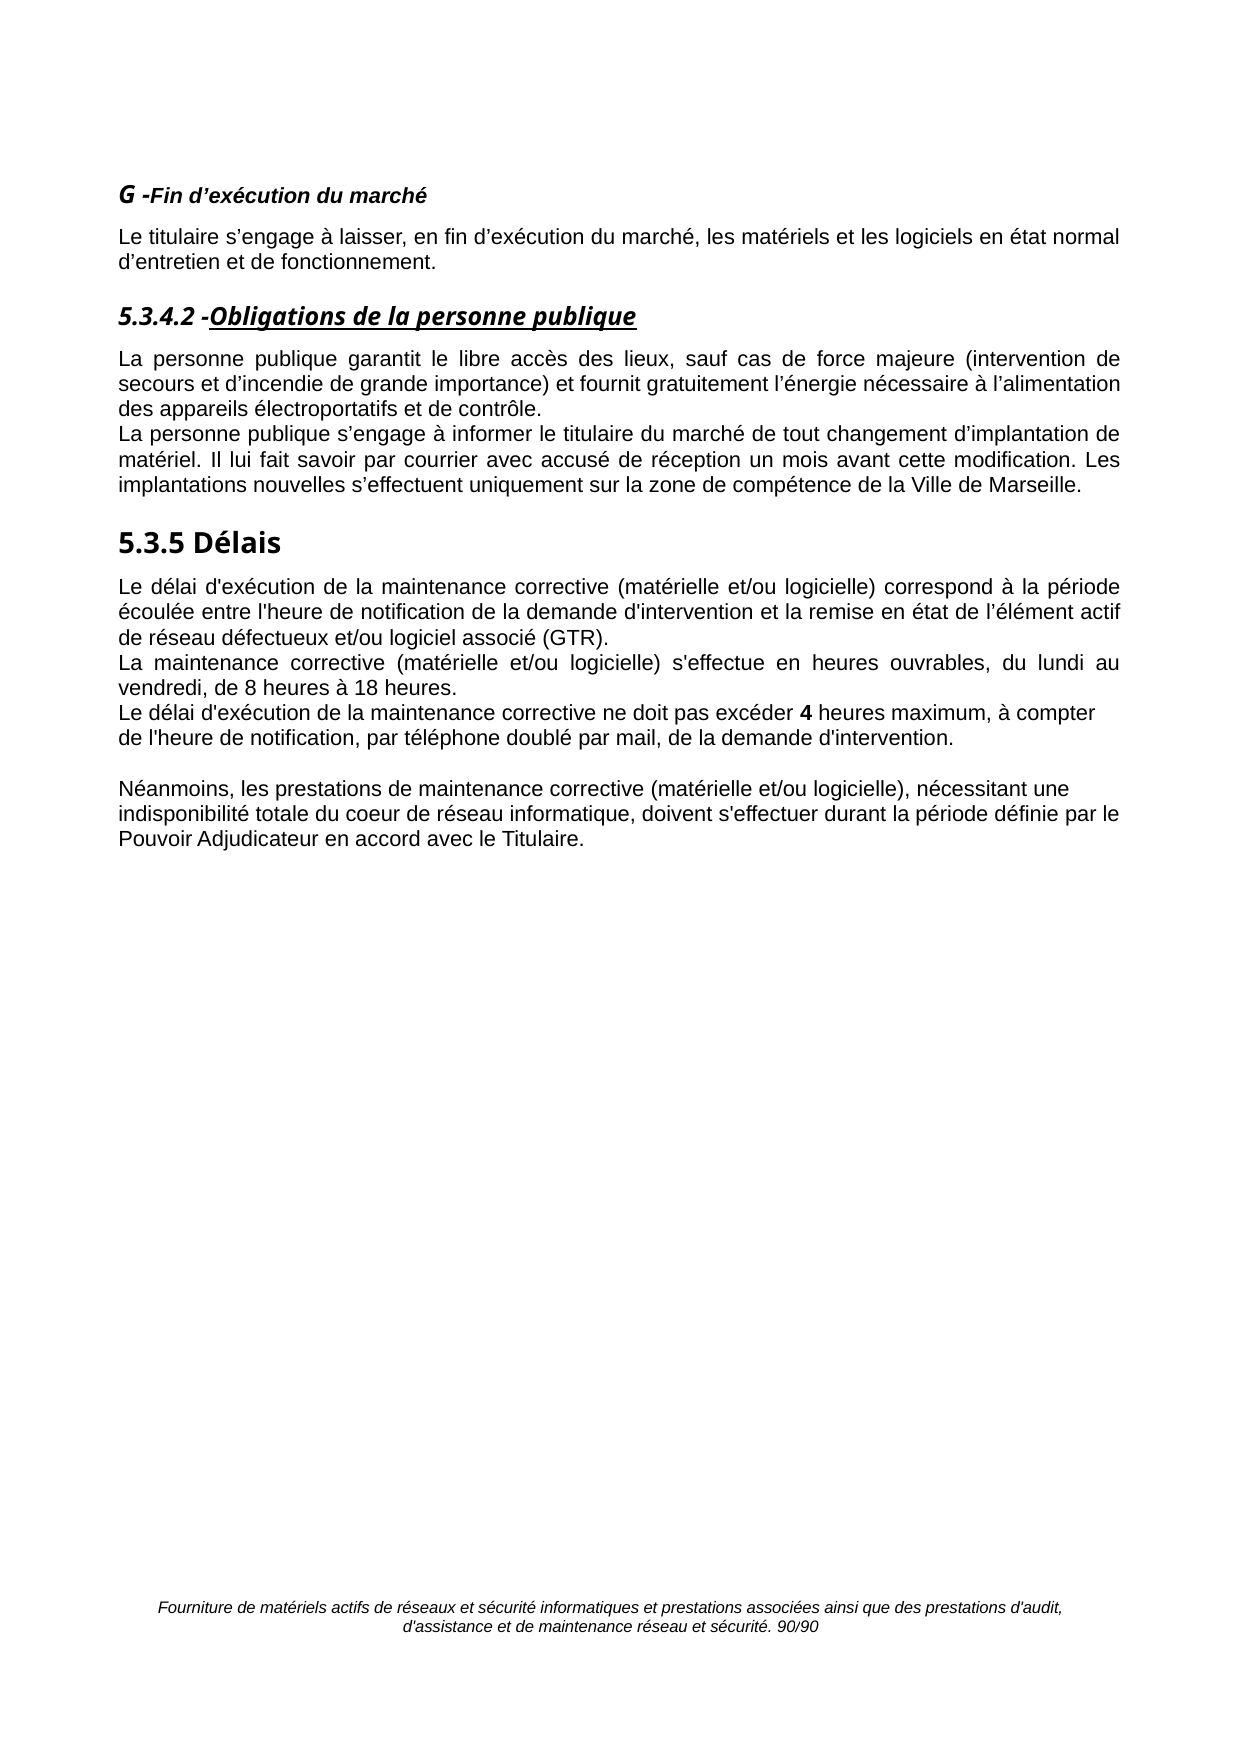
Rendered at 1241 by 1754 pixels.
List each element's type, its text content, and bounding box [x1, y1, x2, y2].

text Le délai d'exécution de la maintenance corrective ne doit pas excéder 4 heures maximum, à compter de l'heure de notification, par téléphone doublé par mail, de la demande d'intervention. [118, 700, 1122, 751]
text La maintenance corrective (matérielle et/ou logicielle) s'effectue en heures ouvrables, du lundi au vendredi, de 8 heures à 18 heures. [118, 650, 1122, 700]
subtitle Fin d’exécution du marché [118, 177, 1122, 211]
subtitle Obligations de la personne publique [118, 299, 1122, 333]
text Le délai d'exécution de la maintenance corrective (matérielle et/ou logicielle) correspond à la période écoulée entre l'heure de notification de la demande d'intervention et la remise en état de l’élément actif de réseau défectueux et/ou logiciel associé (GTR). [118, 574, 1122, 650]
text La personne publique s’engage à informer le titulaire du marché de tout changement d’implantation de matériel. Il lui fait savoir par courrier avec accusé de réception un mois avant cette modification. Les implantations nouvelles s’effectuent uniquement sur la zone de compétence de la Ville de Marseille. [118, 421, 1122, 497]
text La personne publique garantit le libre accès des lieux, sauf cas de force majeure (intervention de secours et d’incendie de grande importance) et fournit gratuitement l’énergie nécessaire à l’alimentation des appareils électroportatifs et de contrôle. [118, 346, 1122, 421]
subtitle Délais [118, 522, 1122, 562]
text Néanmoins, les prestations de maintenance corrective (matérielle et/ou logicielle), nécessitant une indisponibilité totale du coeur de réseau informatique, doivent s'effectuer durant la période définie par le Pouvoir Adjudicateur en accord avec le Titulaire. [118, 776, 1122, 851]
text Le titulaire s’engage à laisser, en fin d’exécution du marché, les matériels et les logiciels en état normal d’entretien et de fonctionnement. [118, 224, 1122, 274]
